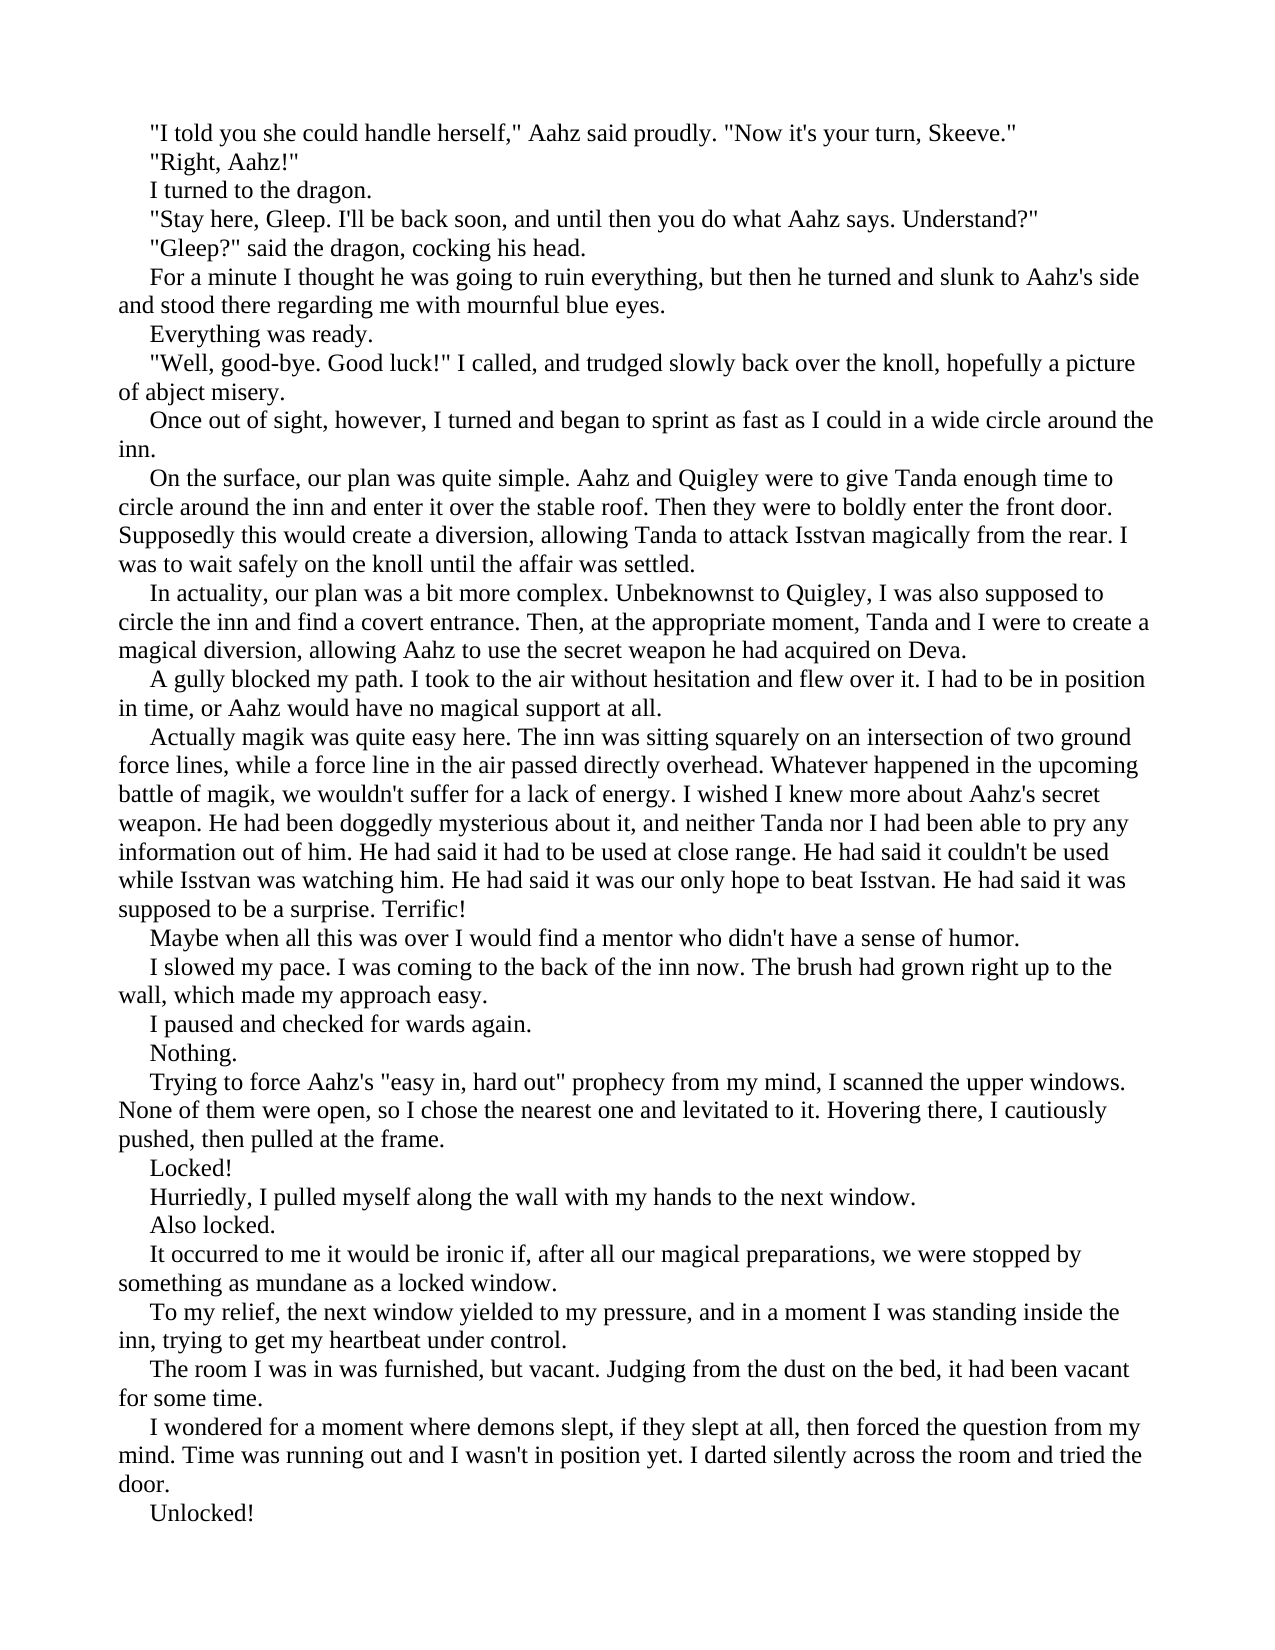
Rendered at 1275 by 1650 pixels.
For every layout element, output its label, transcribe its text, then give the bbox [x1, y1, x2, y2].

text Locked! [118, 1153, 1157, 1182]
text Unlocked! [118, 1498, 1157, 1527]
text "I told you she could handle herself," Aahz said proudly. "Now it's your turn, Skeeve." [118, 118, 1157, 147]
text Trying to force Aahz's "easy in, hard out" prophecy from my mind, I scanned the upper windows. None of them were open, so I chose the nearest one and levitated to it. Hovering there, I cautiously pushed, then pulled at the frame. [118, 1067, 1157, 1153]
text Nothing. [118, 1038, 1157, 1067]
text Hurriedly, I pulled myself along the wall with my hands to the next window. [118, 1182, 1157, 1211]
text "Stay here, Gleep. I'll be back soon, and until then you do what Aahz says. Understand?" [118, 204, 1157, 233]
text Also locked. [118, 1211, 1157, 1239]
text The room I was in was furnished, but vacant. Judging from the dust on the bed, it had been vacant for some time. [118, 1354, 1157, 1412]
text I paused and checked for wards again. [118, 1009, 1157, 1038]
text I wondered for a moment where demons slept, if they slept at all, then forced the question from my mind. Time was running out and I wasn't in position yet. I darted silently across the room and tried the door. [118, 1412, 1157, 1498]
text I slowed my pace. I was coming to the back of the inn now. The brush had grown right up to the wall, which made my approach easy. [118, 952, 1157, 1009]
text To my relief, the next window yielded to my pressure, and in a moment I was standing inside the inn, trying to get my heartbeat under control. [118, 1297, 1157, 1354]
text Once out of sight, however, I turned and began to sprint as fast as I could in a wide circle around the inn. [118, 406, 1157, 463]
text Maybe when all this was over I would find a mentor who didn't have a sense of humor. [118, 923, 1157, 952]
text I turned to the dragon. [118, 176, 1157, 204]
text "Well, good-bye. Good luck!" I called, and trudged slowly back over the knoll, hopefully a picture of abject misery. [118, 348, 1157, 406]
text Actually magik was quite easy here. The inn was sitting squarely on an intersection of two ground force lines, while a force line in the air passed directly overhead. Whatever happened in the upcoming battle of magik, we wouldn't suffer for a lack of energy. I wished I knew more about Aahz's secret weapon. He had been doggedly mysterious about it, and neither Tanda nor I had been able to pry any information out of him. He had said it had to be used at close range. He had said it couldn't be used while Isstvan was watching him. He had said it was our only hope to beat Isstvan. He had said it was supposed to be a surprise. Terrific! [118, 722, 1157, 923]
text It occurred to me it would be ironic if, after all our magical preparations, we were stopped by something as mundane as a locked window. [118, 1239, 1157, 1297]
text A gully blocked my path. I took to the air without hesitation and flew over it. I had to be in position in time, or Aahz would have no magical support at all. [118, 664, 1157, 722]
text "Right, Aahz!" [118, 147, 1157, 176]
text Everything was ready. [118, 319, 1157, 348]
text "Gleep?" said the dragon, cocking his head. [118, 233, 1157, 262]
text In actuality, our plan was a bit more complex. Unbeknownst to Quigley, I was also supposed to circle the inn and find a covert entrance. Then, at the appropriate moment, Tanda and I were to create a magical diversion, allowing Aahz to use the secret weapon he had acquired on Deva. [118, 578, 1157, 664]
text On the surface, our plan was quite simple. Aahz and Quigley were to give Tanda enough time to circle around the inn and enter it over the stable roof. Then they were to boldly enter the front door. Supposedly this would create a diversion, allowing Tanda to attack Isstvan magically from the rear. I was to wait safely on the knoll until the affair was settled. [118, 463, 1157, 578]
text For a minute I thought he was going to ruin everything, but then he turned and slunk to Aahz's side and stood there regarding me with mournful blue eyes. [118, 262, 1157, 319]
